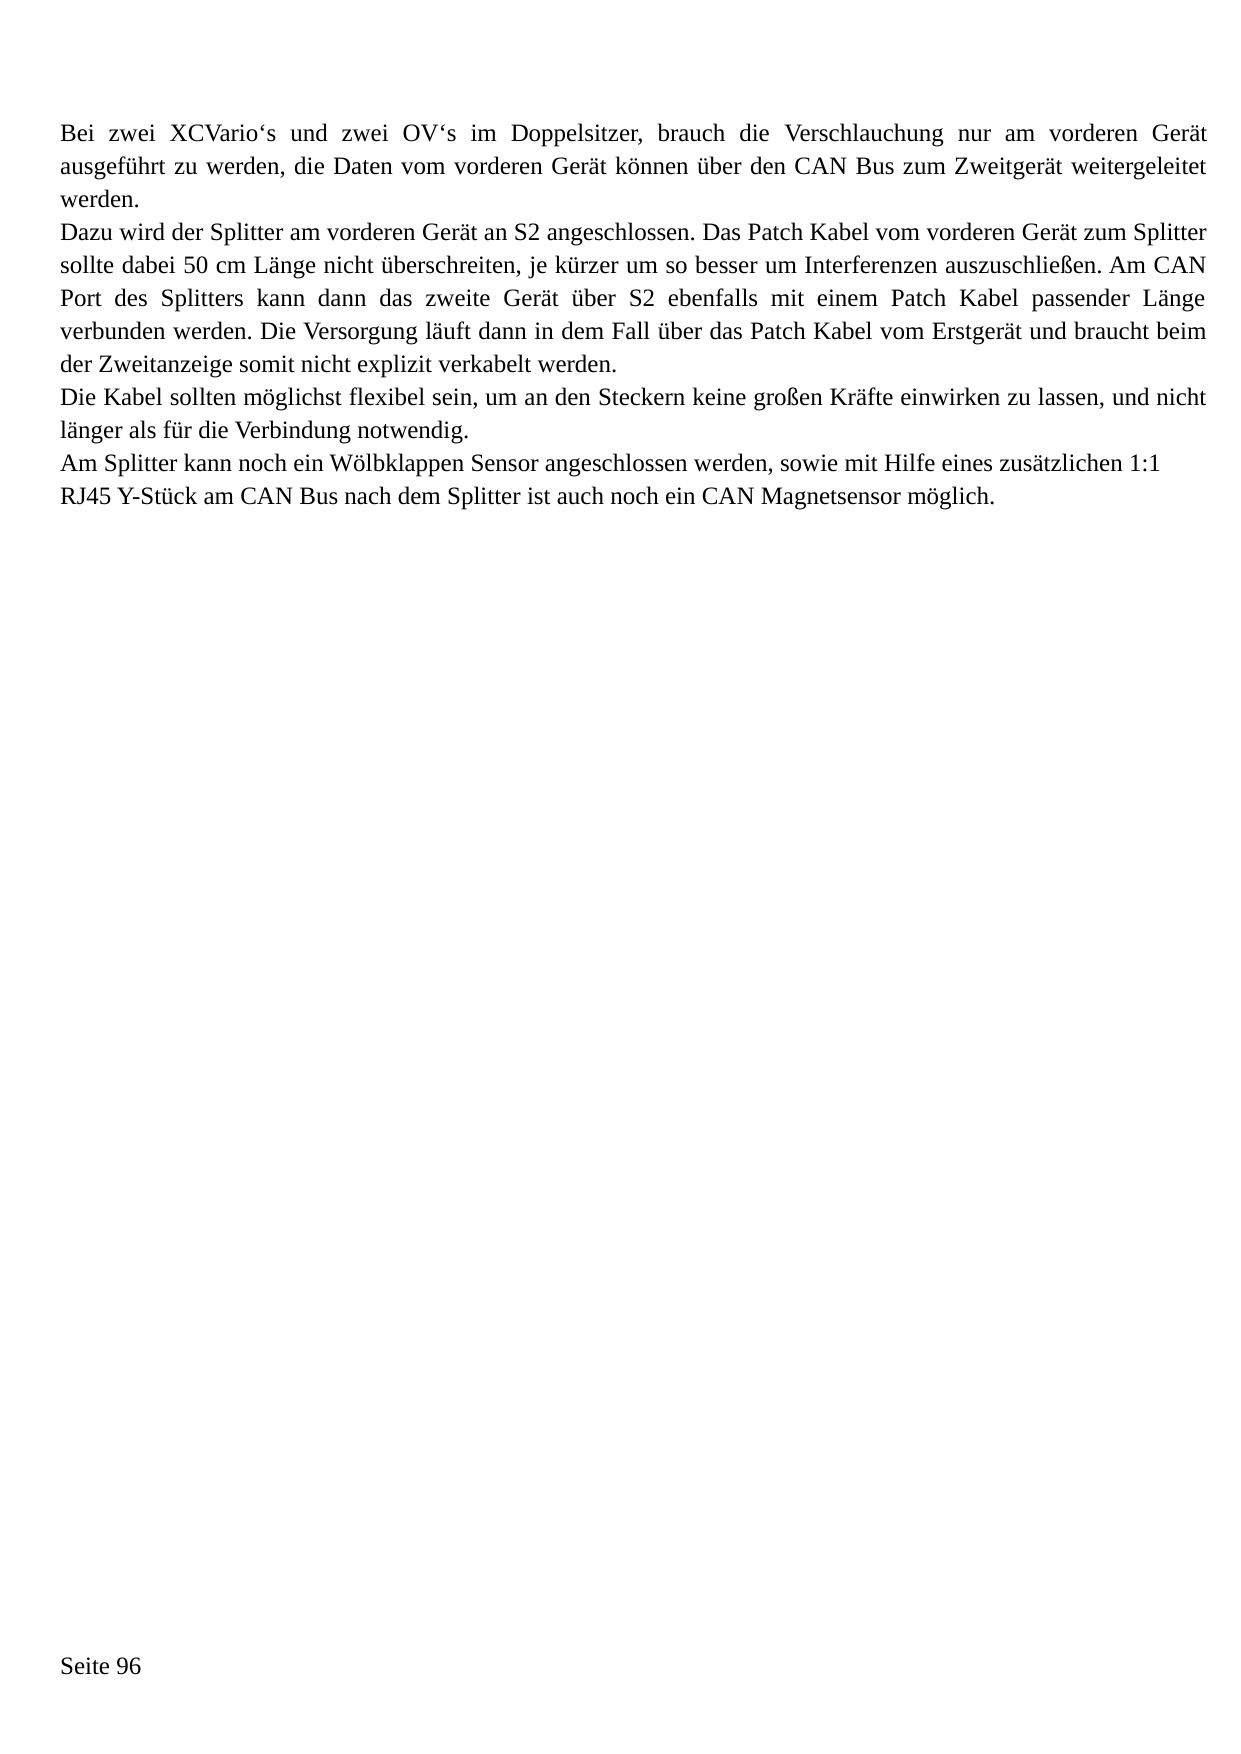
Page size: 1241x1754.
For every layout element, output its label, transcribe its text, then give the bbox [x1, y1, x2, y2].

text Am Splitter kann noch ein Wölbklappen Sensor angeschlossen werden, sowie mit Hilfe eines zusätzlichen 1:1 RJ45 Y-Stück am CAN Bus nach dem Splitter ist auch noch ein CAN Magnetsensor möglich. [60, 448, 1207, 510]
text Bei zwei XCVario‘s und zwei OV‘s im Doppelsitzer, brauch die Verschlauchung nur am vorderen Gerät ausgeführt zu werden, die Daten vom vorderen Gerät können über den CAN Bus zum Zweitgerät weitergeleitet werden. [60, 118, 1207, 213]
text Die Kabel sollten möglichst flexibel sein, um an den Steckern keine großen Kräfte einwirken zu lassen, und nicht länger als für die Verbindung notwendig. [60, 382, 1207, 444]
text Dazu wird der Splitter am vorderen Gerät an S2 angeschlossen. Das Patch Kabel vom vorderen Gerät zum Splitter sollte dabei 50 cm Länge nicht überschreiten, je kürzer um so besser um Interferenzen auszuschließen. Am CAN Port des Splitters kann dann das zweite Gerät über S2 ebenfalls mit einem Patch Kabel passender Länge verbunden werden. Die Versorgung läuft dann in dem Fall über das Patch Kabel vom Erstgerät und braucht beim der Zweitanzeige somit nicht explizit verkabelt werden. [60, 217, 1207, 378]
